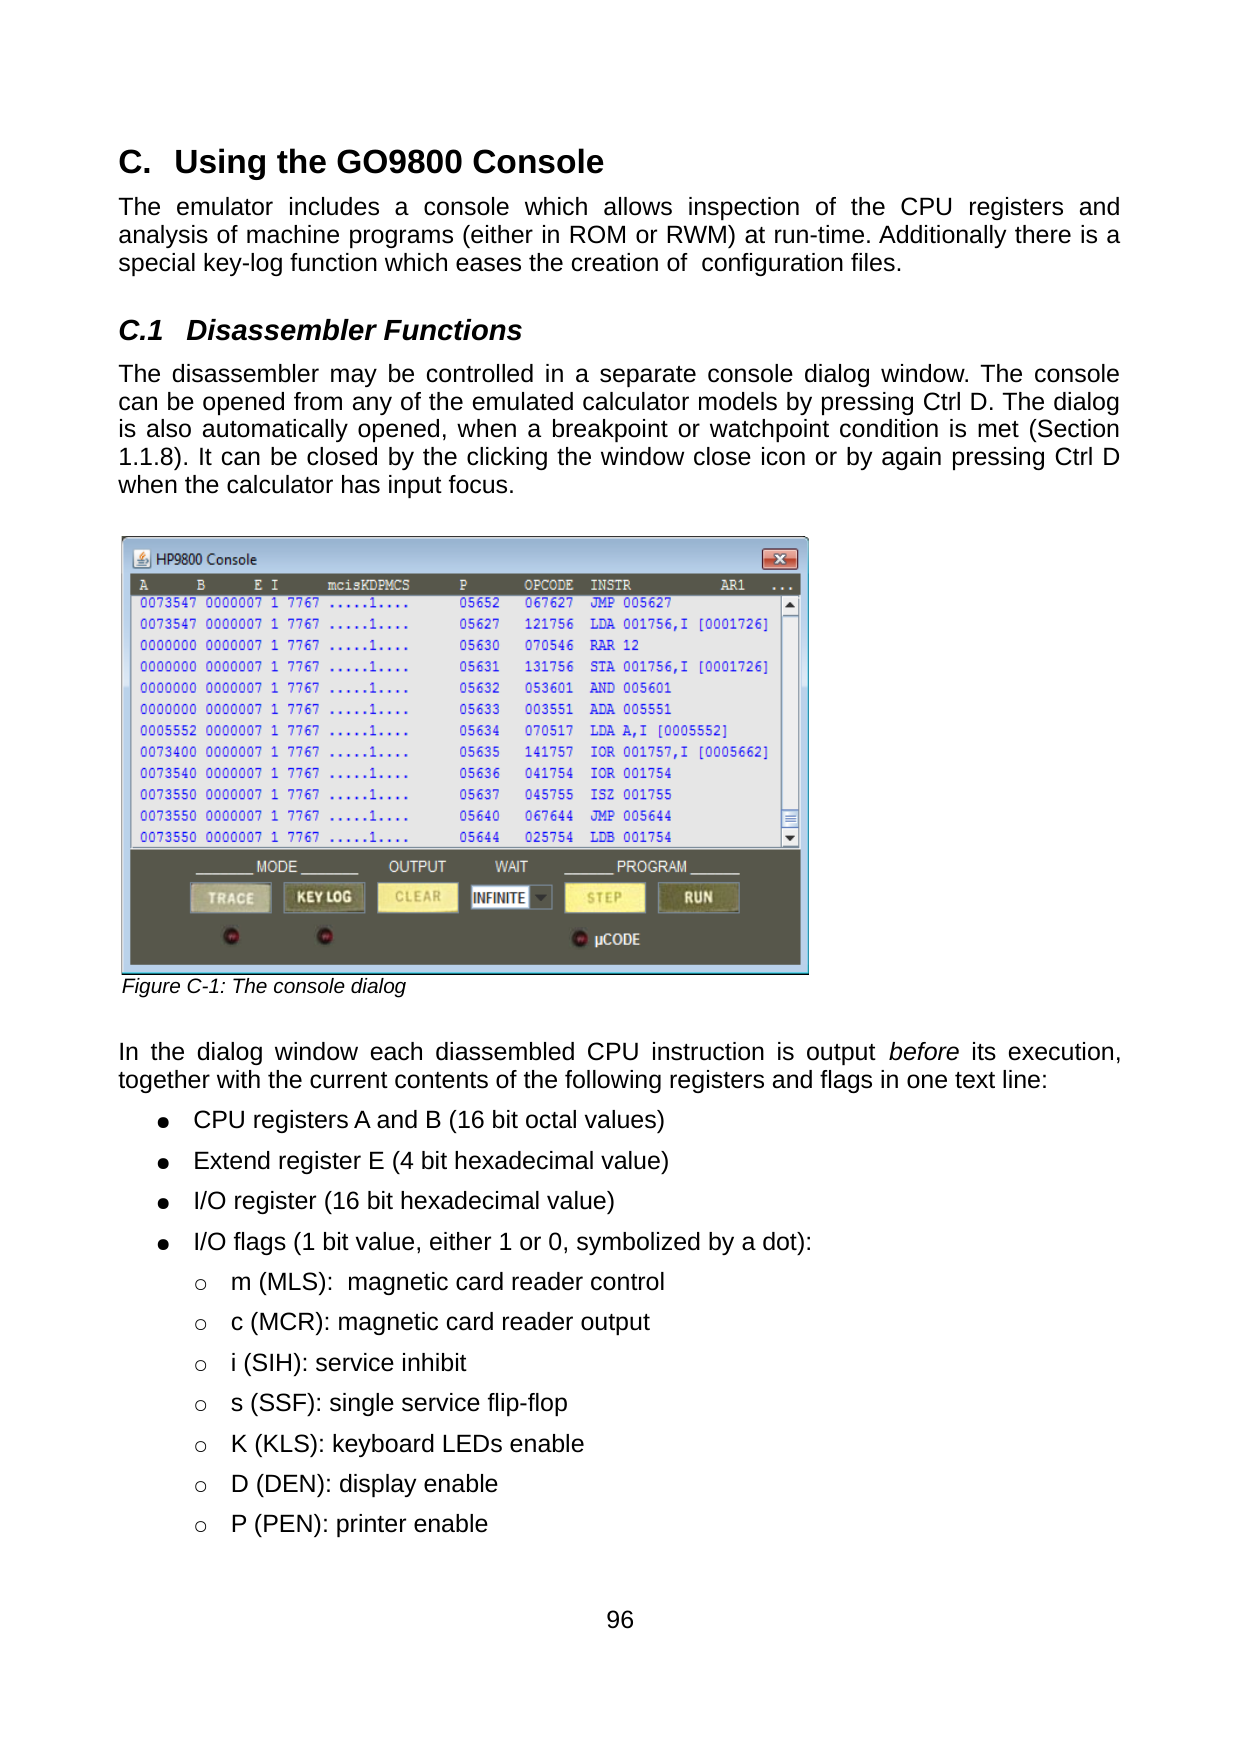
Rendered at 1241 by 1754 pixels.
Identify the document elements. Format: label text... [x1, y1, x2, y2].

list c (MCR): magnetic card reader output [193, 1308, 1122, 1336]
list m (MLS): magnetic card reader control [193, 1268, 1122, 1296]
list I/O flags (1 bit value, either 1 or 0, symbolized by a dot): [156, 1227, 1122, 1255]
text Figure C-1: The console dialog [122, 975, 809, 997]
list i (SIH): service inhibit [193, 1349, 1122, 1377]
text The disassembler may be controlled in a separate console dialog window. The console can be opened from any of the emulated calculator models by pressing Ctrl D. The dialog is also automatically opened, when a breakpoint or watchpoint condition is met (Section 1.1.8). It can be closed by the clicking the window close icon or by again pressing Ctrl D when the calculator has input focus. [118, 359, 1122, 499]
subtitle Using the GO9800 Console [118, 143, 1122, 181]
list P (PEN): printer enable [193, 1510, 1122, 1538]
subtitle Disassembler Functions [118, 314, 1122, 347]
list Extend register E (4 bit hexadecimal value) [156, 1147, 1122, 1174]
list D (DEN): display enable [193, 1470, 1122, 1498]
text The emulator includes a console which allows inspection of the CPU registers and analysis of machine programs (either in ROM or RWM) at run-time. Additionally there is a special key-log function which eases the creation of configuration files. [118, 193, 1122, 277]
list CPU registers A and B (16 bit octal values) [156, 1106, 1122, 1134]
text In the dialog window each diassembled CPU instruction is output before its execution, together with the current contents of the following registers and flags in one text line: [118, 1038, 1122, 1094]
list I/O register (16 bit hexadecimal value) [156, 1187, 1122, 1215]
list K (KLS): keyboard LEDs enable [193, 1429, 1122, 1457]
picture [121, 536, 809, 975]
list s (SSF): single service flip-flop [193, 1389, 1122, 1417]
